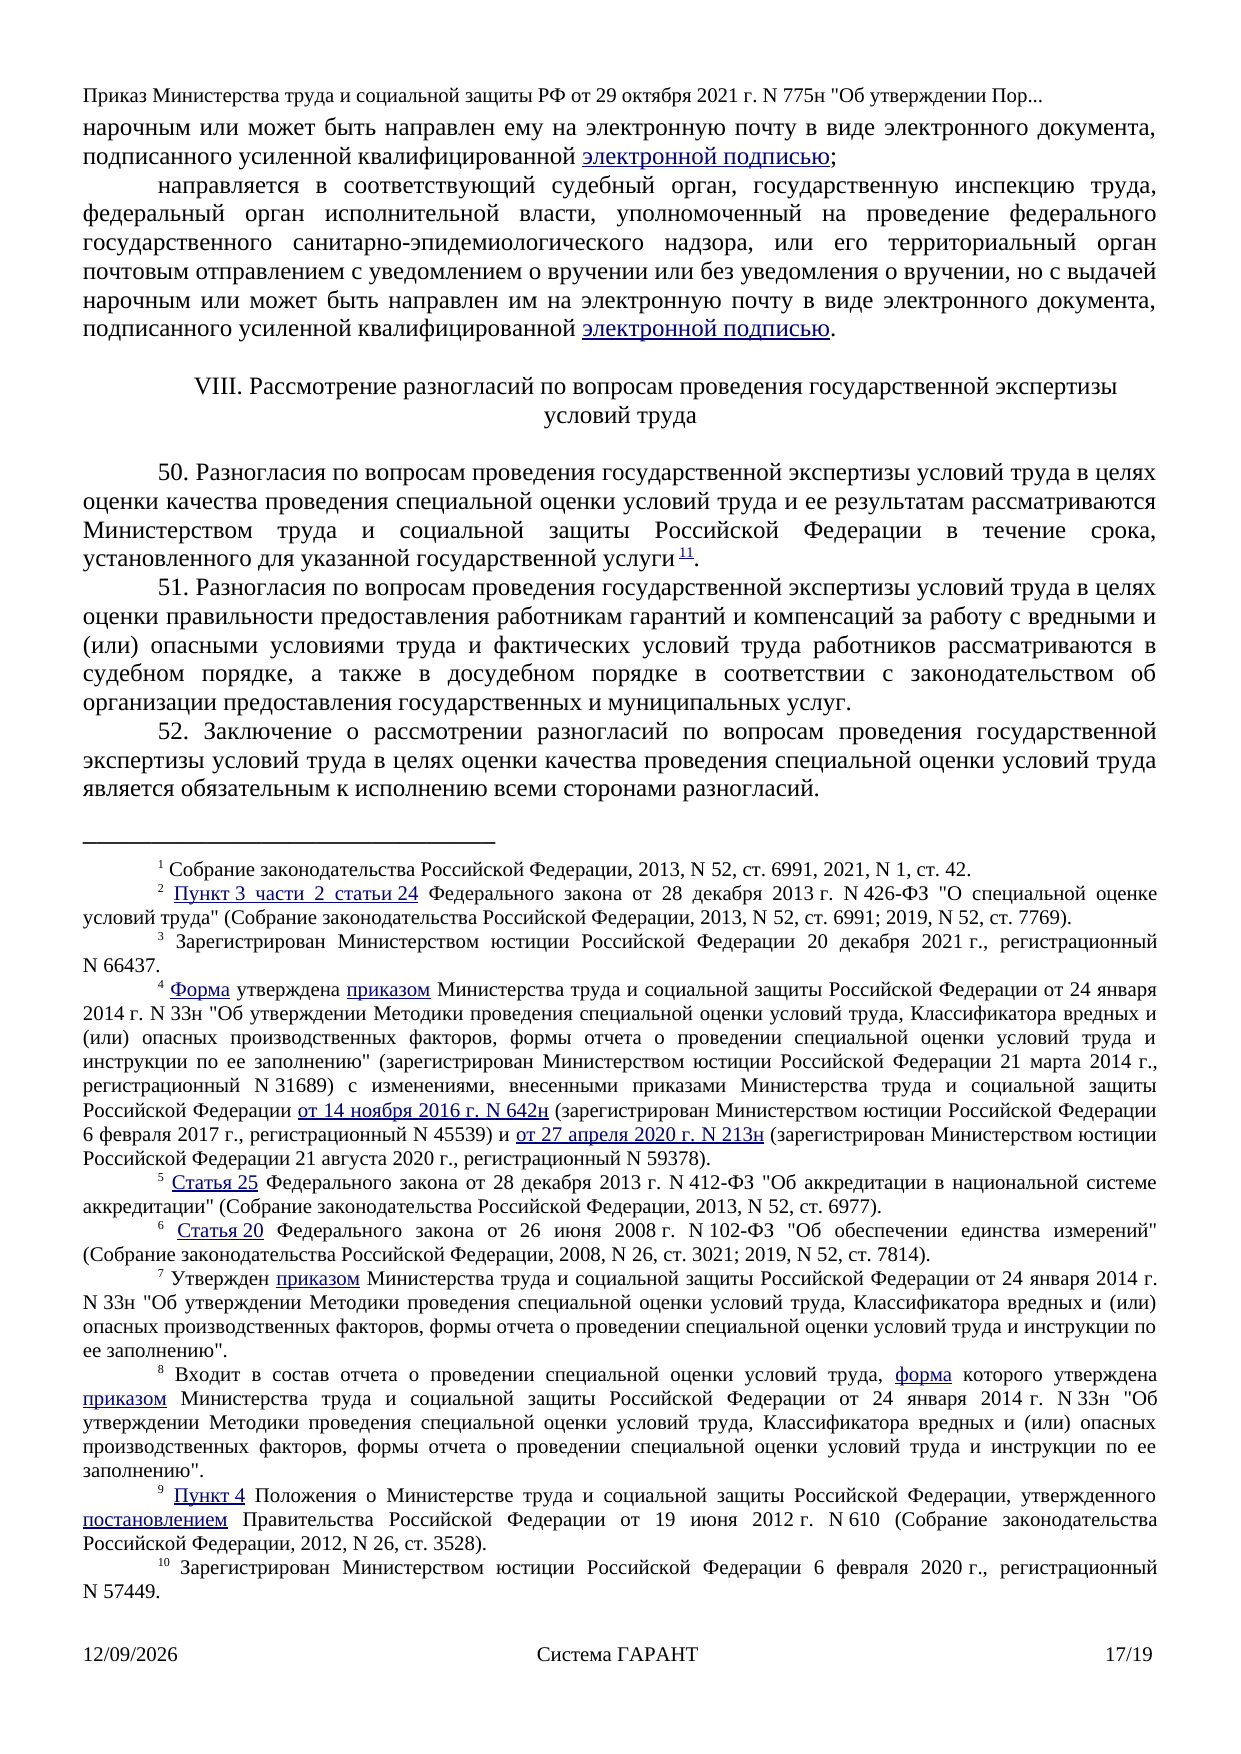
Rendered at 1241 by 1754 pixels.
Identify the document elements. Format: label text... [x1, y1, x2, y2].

text 1 Собрание законодательства Российской Федерации, 2013, N 52, ст. 6991, 2021, N 1, ст. 42. [83, 857, 1157, 881]
text 50. Разногласия по вопросам проведения государственной экспертизы условий труда в целях оценки качества проведения специальной оценки условий труда и ее результатам рассматриваются Министерством труда и социальной защиты Российской Федерации в течение срока, установленного для указанной государственной услуги 11. [83, 457, 1157, 572]
text 3 Зарегистрирован Министерством юстиции Российской Федерации 20 декабря 2021 г., регистрационный N 66437. [83, 929, 1157, 977]
text 8 Входит в состав отчета о проведении специальной оценки условий труда, форма которого утверждена приказом Министерства труда и социальной защиты Российской Федерации от 24 января 2014 г. N 33н "Об утверждении Методики проведения специальной оценки условий труда, Классификатора вредных и (или) опасных производственных факторов, формы отчета о проведении специальной оценки условий труда и инструкции по ее заполнению". [83, 1362, 1157, 1482]
text 52. Заключение о рассмотрении разногласий по вопросам проведения государственной экспертизы условий труда в целях оценки качества проведения специальной оценки условий труда является обязательным к исполнению всеми сторонами разногласий. [83, 716, 1157, 802]
text 10 Зарегистрирован Министерством юстиции Российской Федерации 6 февраля 2020 г., регистрационный N 57449. [83, 1555, 1157, 1603]
text 4 Форма утверждена приказом Министерства труда и социальной защиты Российской Федерации от 24 января 2014 г. N 33н "Об утверждении Методики проведения специальной оценки условий труда, Классификатора вредных и (или) опасных производственных факторов, формы отчета о проведении специальной оценки условий труда и инструкции по ее заполнению" (зарегистрирован Министерством юстиции Российской Федерации 21 марта 2014 г., регистрационный N 31689) с изменениями, внесенными приказами Министерства труда и социальной защиты Российской Федерации от 14 ноября 2016 г. N 642н (зарегистрирован Министерством юстиции Российской Федерации 6 февраля 2017 г., регистрационный N 45539) и от 27 апреля 2020 г. N 213н (зарегистрирован Министерством юстиции Российской Федерации 21 августа 2020 г., регистрационный N 59378). [83, 977, 1157, 1170]
text 6 Статья 20 Федерального закона от 26 июня 2008 г. N 102-ФЗ "Об обеспечении единства измерений" (Собрание законодательства Российской Федерации, 2008, N 26, ст. 3021; 2019, N 52, ст. 7814). [83, 1218, 1157, 1266]
text 7 Утвержден приказом Министерства труда и социальной защиты Российской Федерации от 24 января 2014 г. N 33н "Об утверждении Методики проведения специальной оценки условий труда, Классификатора вредных и (или) опасных производственных факторов, формы отчета о проведении специальной оценки условий труда и инструкции по ее заполнению". [83, 1266, 1157, 1362]
text ────────────────────────────── [83, 831, 1157, 857]
text VIII. Рассмотрение разногласий по вопросам проведения государственной экспертизы условий труда [83, 371, 1157, 428]
text 51. Разногласия по вопросам проведения государственной экспертизы условий труда в целях оценки правильности предоставления работникам гарантий и компенсаций за работу с вредными и (или) опасными условиями труда и фактических условий труда работников рассматриваются в судебном порядке, а также в досудебном порядке в соответствии с законодательством об организации предоставления государственных и муниципальных услуг. [83, 572, 1157, 716]
text 9 Пункт 4 Положения о Министерстве труда и социальной защиты Российской Федерации, утвержденного постановлением Правительства Российской Федерации от 19 июня 2012 г. N 610 (Собрание законодательства Российской Федерации, 2012, N 26, ст. 3528). [83, 1482, 1157, 1555]
text нарочным или может быть направлен ему на электронную почту в виде электронного документа, подписанного усиленной квалифицированной электронной подписью; [83, 112, 1157, 170]
text 2 Пункт 3 части 2 статьи 24 Федерального закона от 28 декабря 2013 г. N 426-ФЗ "О специальной оценке условий труда" (Собрание законодательства Российской Федерации, 2013, N 52, ст. 6991; 2019, N 52, ст. 7769). [83, 881, 1157, 929]
text 5 Статья 25 Федерального закона от 28 декабря 2013 г. N 412-ФЗ "Об аккредитации в национальной системе аккредитации" (Собрание законодательства Российской Федерации, 2013, N 52, ст. 6977). [83, 1170, 1157, 1218]
text направляется в соответствующий судебный орган, государственную инспекцию труда, федеральный орган исполнительной власти, уполномоченный на проведение федерального государственного санитарно-эпидемиологического надзора, или его территориальный орган почтовым отправлением с уведомлением о вручении или без уведомления о вручении, но с выдачей нарочным или может быть направлен им на электронную почту в виде электронного документа, подписанного усиленной квалифицированной электронной подписью. [83, 170, 1157, 342]
